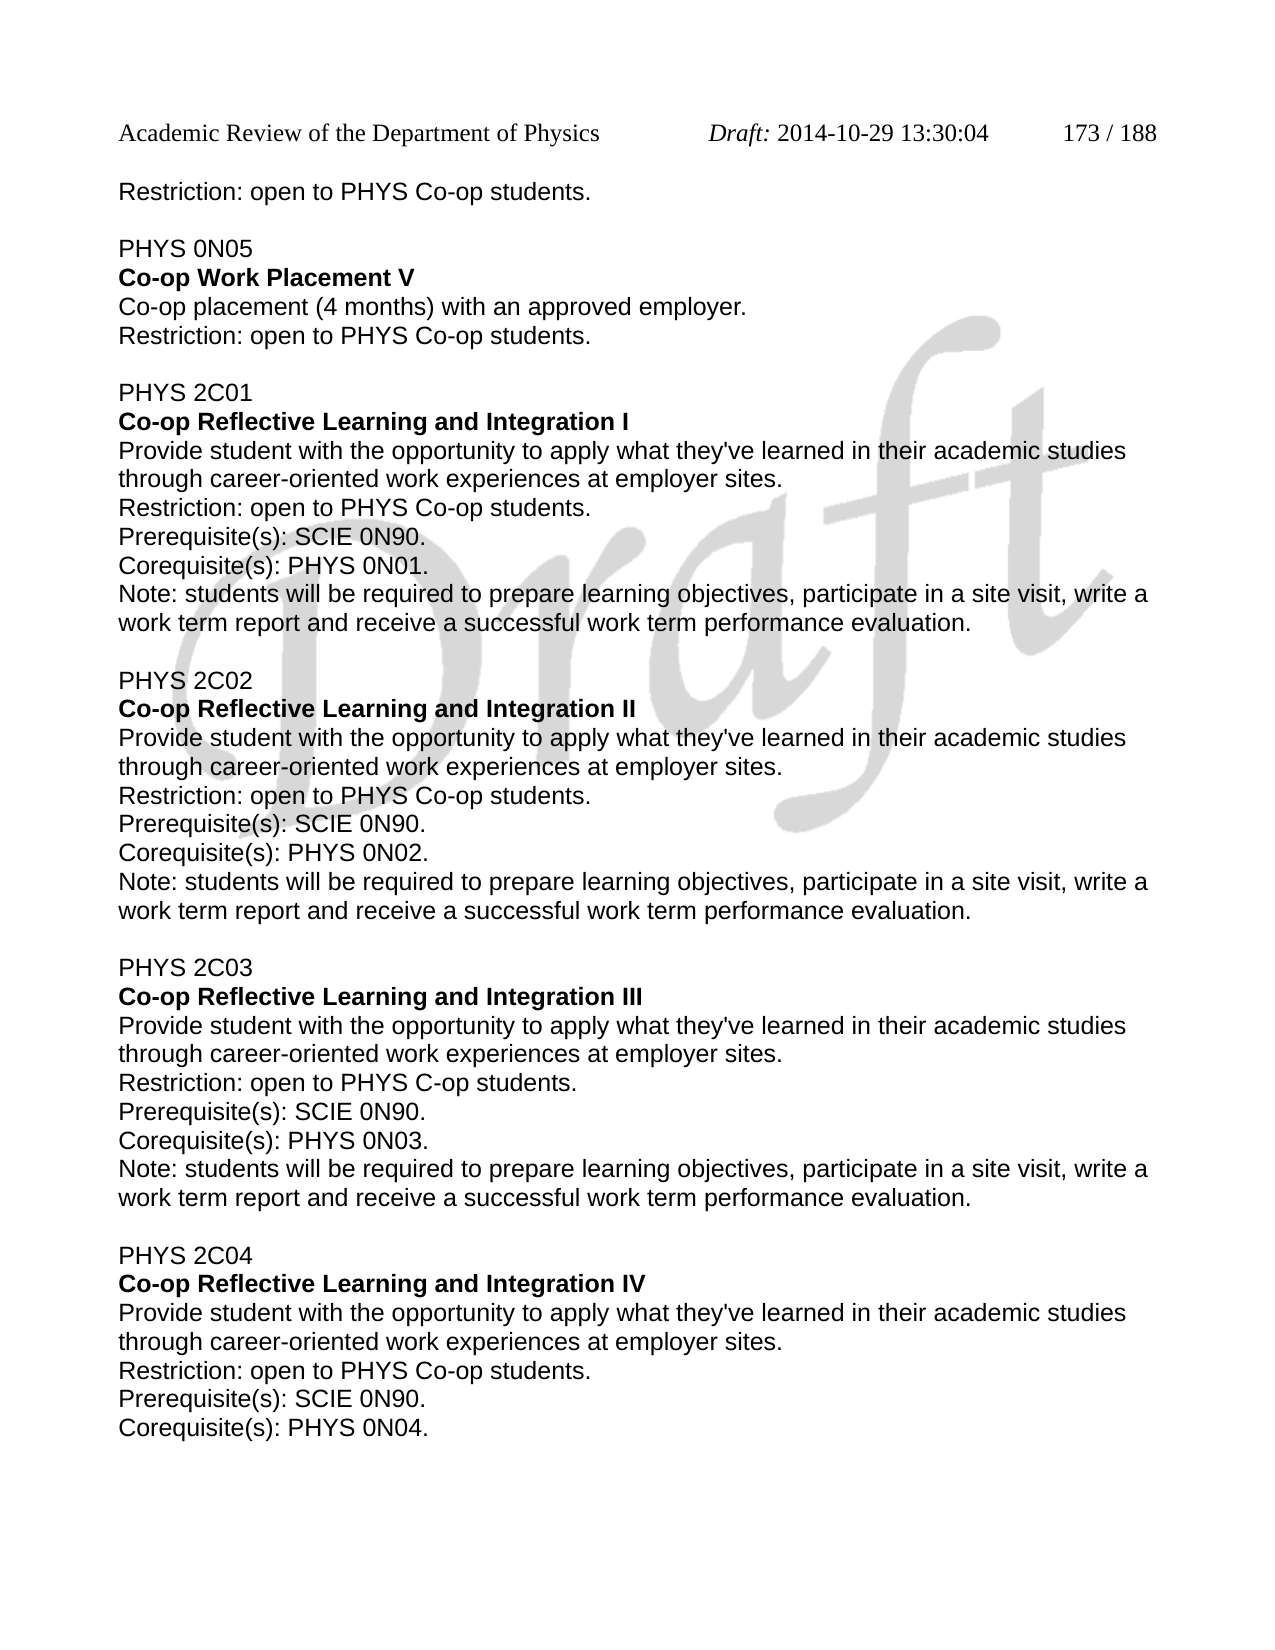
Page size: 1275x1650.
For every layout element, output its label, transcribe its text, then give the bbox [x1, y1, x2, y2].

picture [118, 118, 1157, 177]
picture [118, 1442, 1157, 1532]
text Restriction: open to PHYS Co-op students. PHYS 0N05 Co-op Work Placement V Co-op placement (4 months) with an approved employer. Restriction: open to PHYS Co-op students. PHYS 2C01 Co-op Reflective Learning and Integration I Provide student with the opportunity to apply what they've learned in their academic studies through career-oriented work experiences at employer sites. Restriction: open to PHYS Co-op students. Prerequisite(s): SCIE 0N90. Corequisite(s): PHYS 0N01. Note: students will be required to prepare learning objectives, participate in a site visit, write a work term report and receive a successful work term performance evaluation. PHYS 2C02 Co-op Reflective Learning and Integration II Provide student with the opportunity to apply what they've learned in their academic studies through career-oriented work experiences at employer sites. Restriction: open to PHYS Co-op students. Prerequisite(s): SCIE 0N90. Corequisite(s): PHYS 0N02. Note: students will be required to prepare learning objectives, participate in a site visit, write a work term report and receive a successful work term performance evaluation. PHYS 2C03 Co-op Reflective Learning and Integration III Provide student with the opportunity to apply what they've learned in their academic studies through career-oriented work experiences at employer sites. Restriction: open to PHYS C-op students. Prerequisite(s): SCIE 0N90. Corequisite(s): PHYS 0N03. Note: students will be required to prepare learning objectives, participate in a site visit, write a work term report and receive a successful work term performance evaluation. PHYS 2C04 Co-op Reflective Learning and Integration IV Provide student with the opportunity to apply what they've learned in their academic studies through career-oriented work experiences at employer sites. Restriction: open to PHYS Co-op students. Prerequisite(s): SCIE 0N90. Corequisite(s): PHYS 0N04. [118, 177, 1157, 1442]
